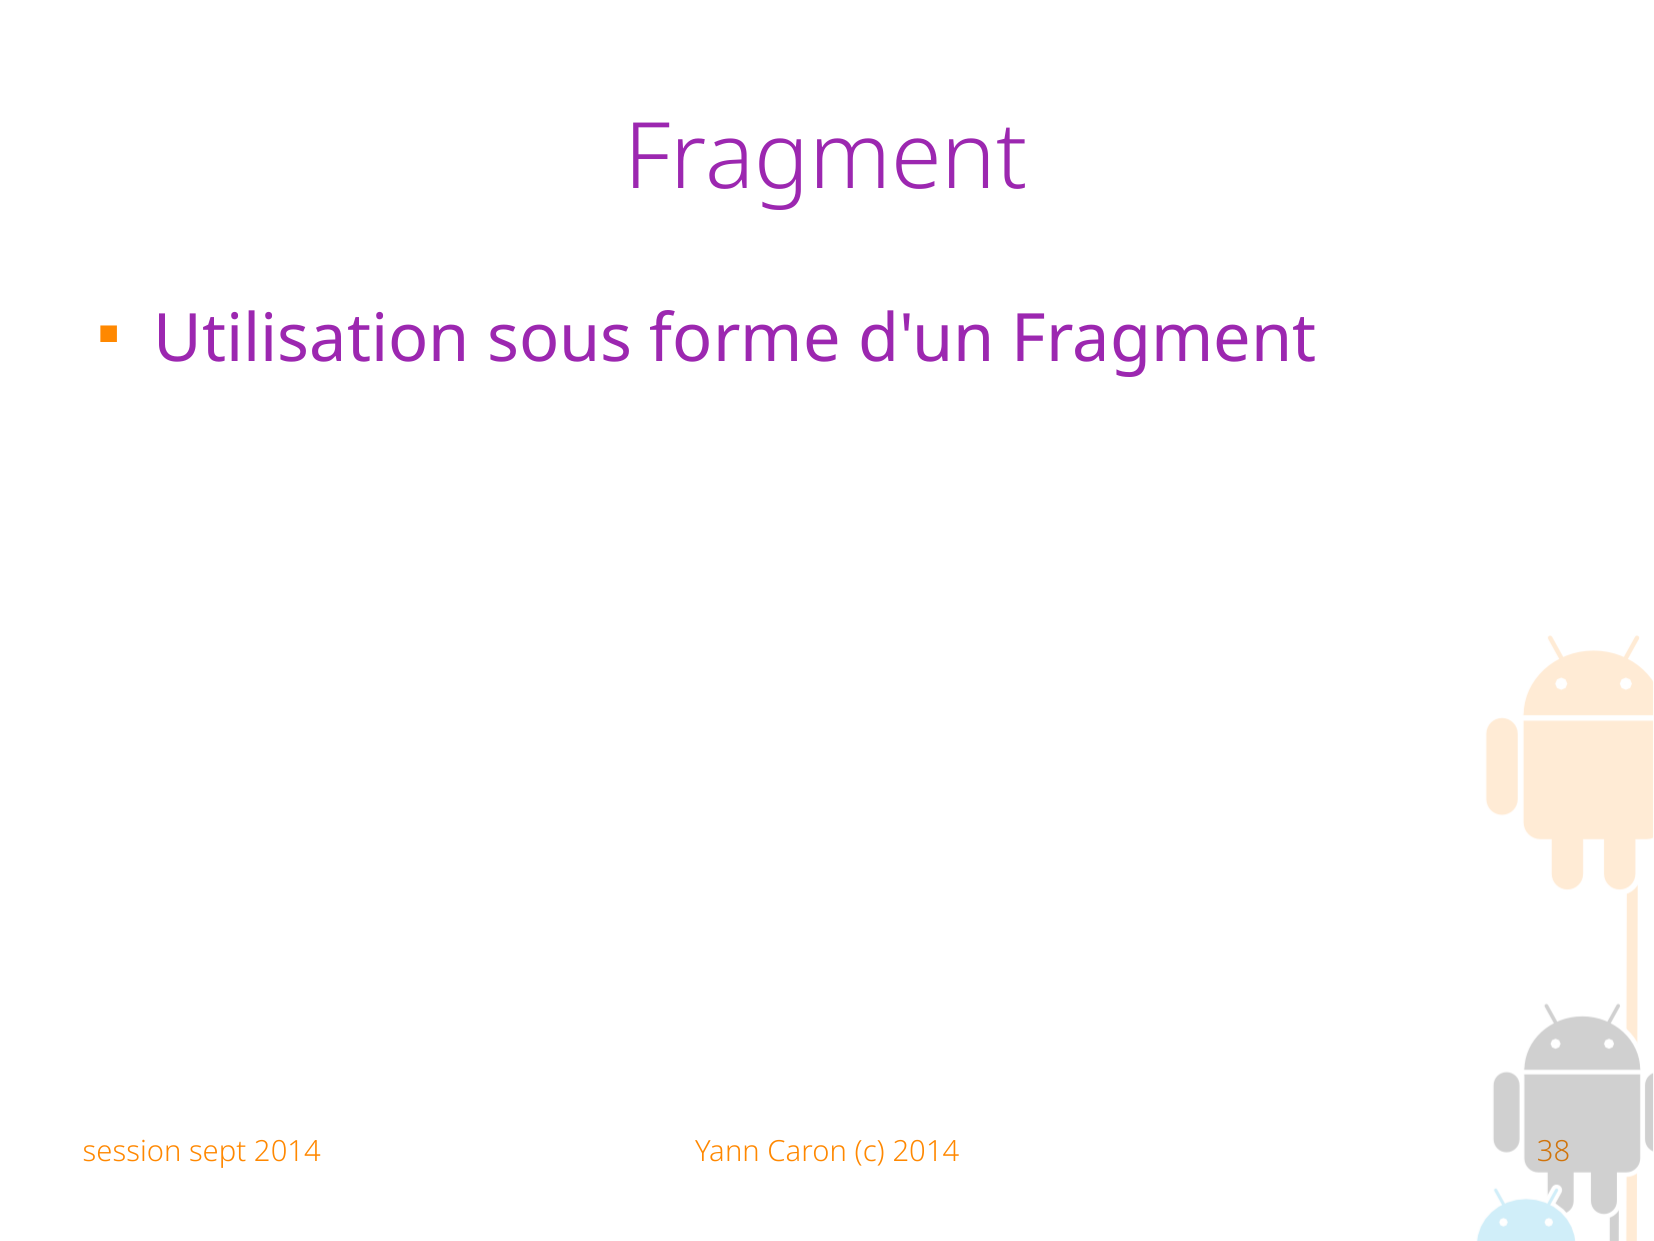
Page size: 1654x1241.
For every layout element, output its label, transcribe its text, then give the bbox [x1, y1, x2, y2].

list Utilisation sous forme d'un Fragment [82, 290, 1571, 1010]
title Fragment [82, 49, 1571, 257]
picture [240, 423, 1654, 1241]
